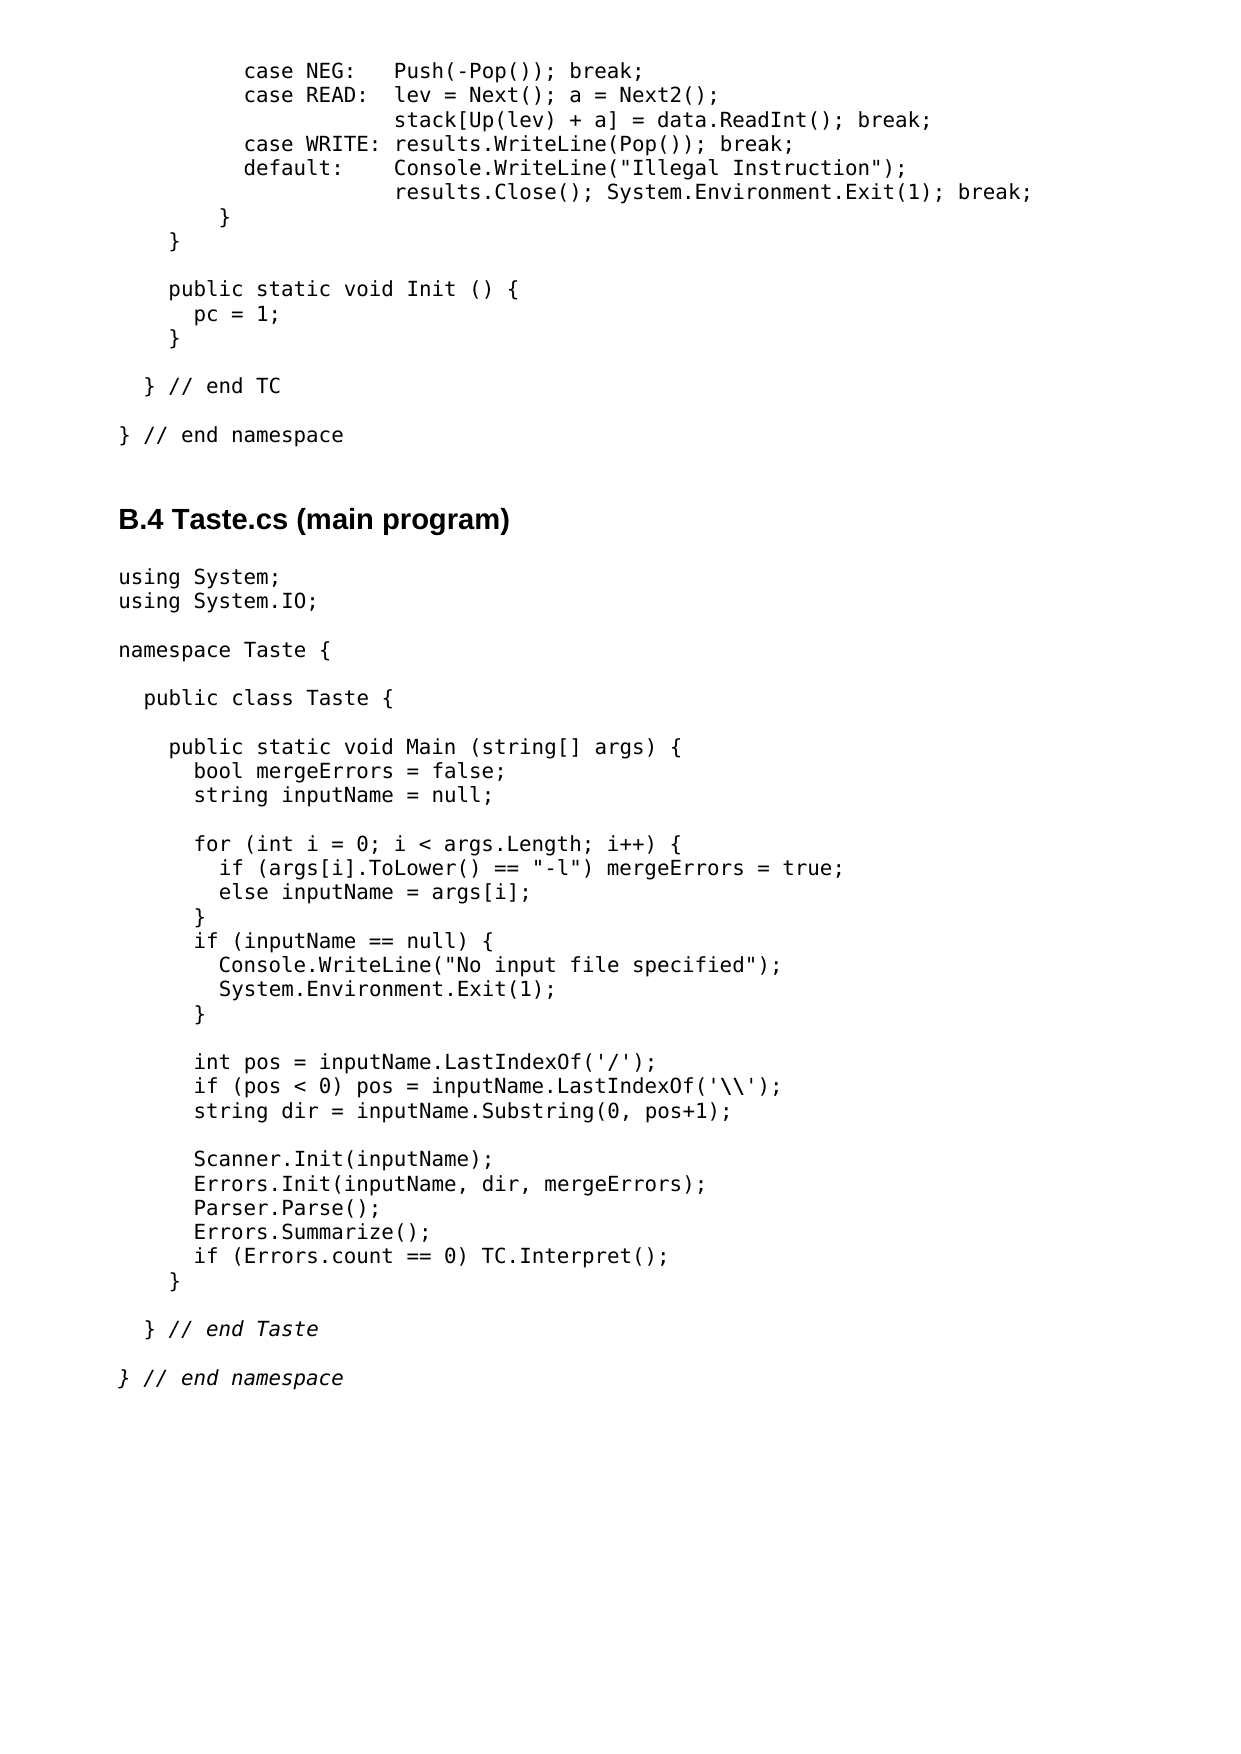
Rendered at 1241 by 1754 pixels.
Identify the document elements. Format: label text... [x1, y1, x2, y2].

text case NEG: Push(-Pop()); break; case READ: lev = Next(); a = Next2(); stack[Up(lev) + a] = data.ReadInt(); break; case WRITE: results.WriteLine(Pop()); break; default: Console.WriteLine("Illegal Instruction"); results.Close(); System.Environment.Exit(1); break; } } public static void Init () { pc = 1; } } // end TC } // end namespace [118, 59, 1181, 447]
subtitle B.4 Taste.cs (main program) [118, 502, 1181, 535]
text using System; using System.IO; namespace Taste { public class Taste { public static void Main (string[] args) { bool mergeErrors = false; string inputName = null; for (int i = 0; i < args.Length; i++) { if (args[i].ToLower() == "-l") mergeErrors = true; else inputName = args[i]; } if (inputName == null) { Console.WriteLine("No input file specified"); System.Environment.Exit(1); } int pos = inputName.LastIndexOf('/'); if (pos < 0) pos = inputName.LastIndexOf('\\'); string dir = inputName.Substring(0, pos+1); Scanner.Init(inputName); Errors.Init(inputName, dir, mergeErrors); Parser.Parse(); Errors.Summarize(); if (Errors.count == 0) TC.Interpret(); } } // end Taste } // end namespace [118, 565, 1181, 1390]
